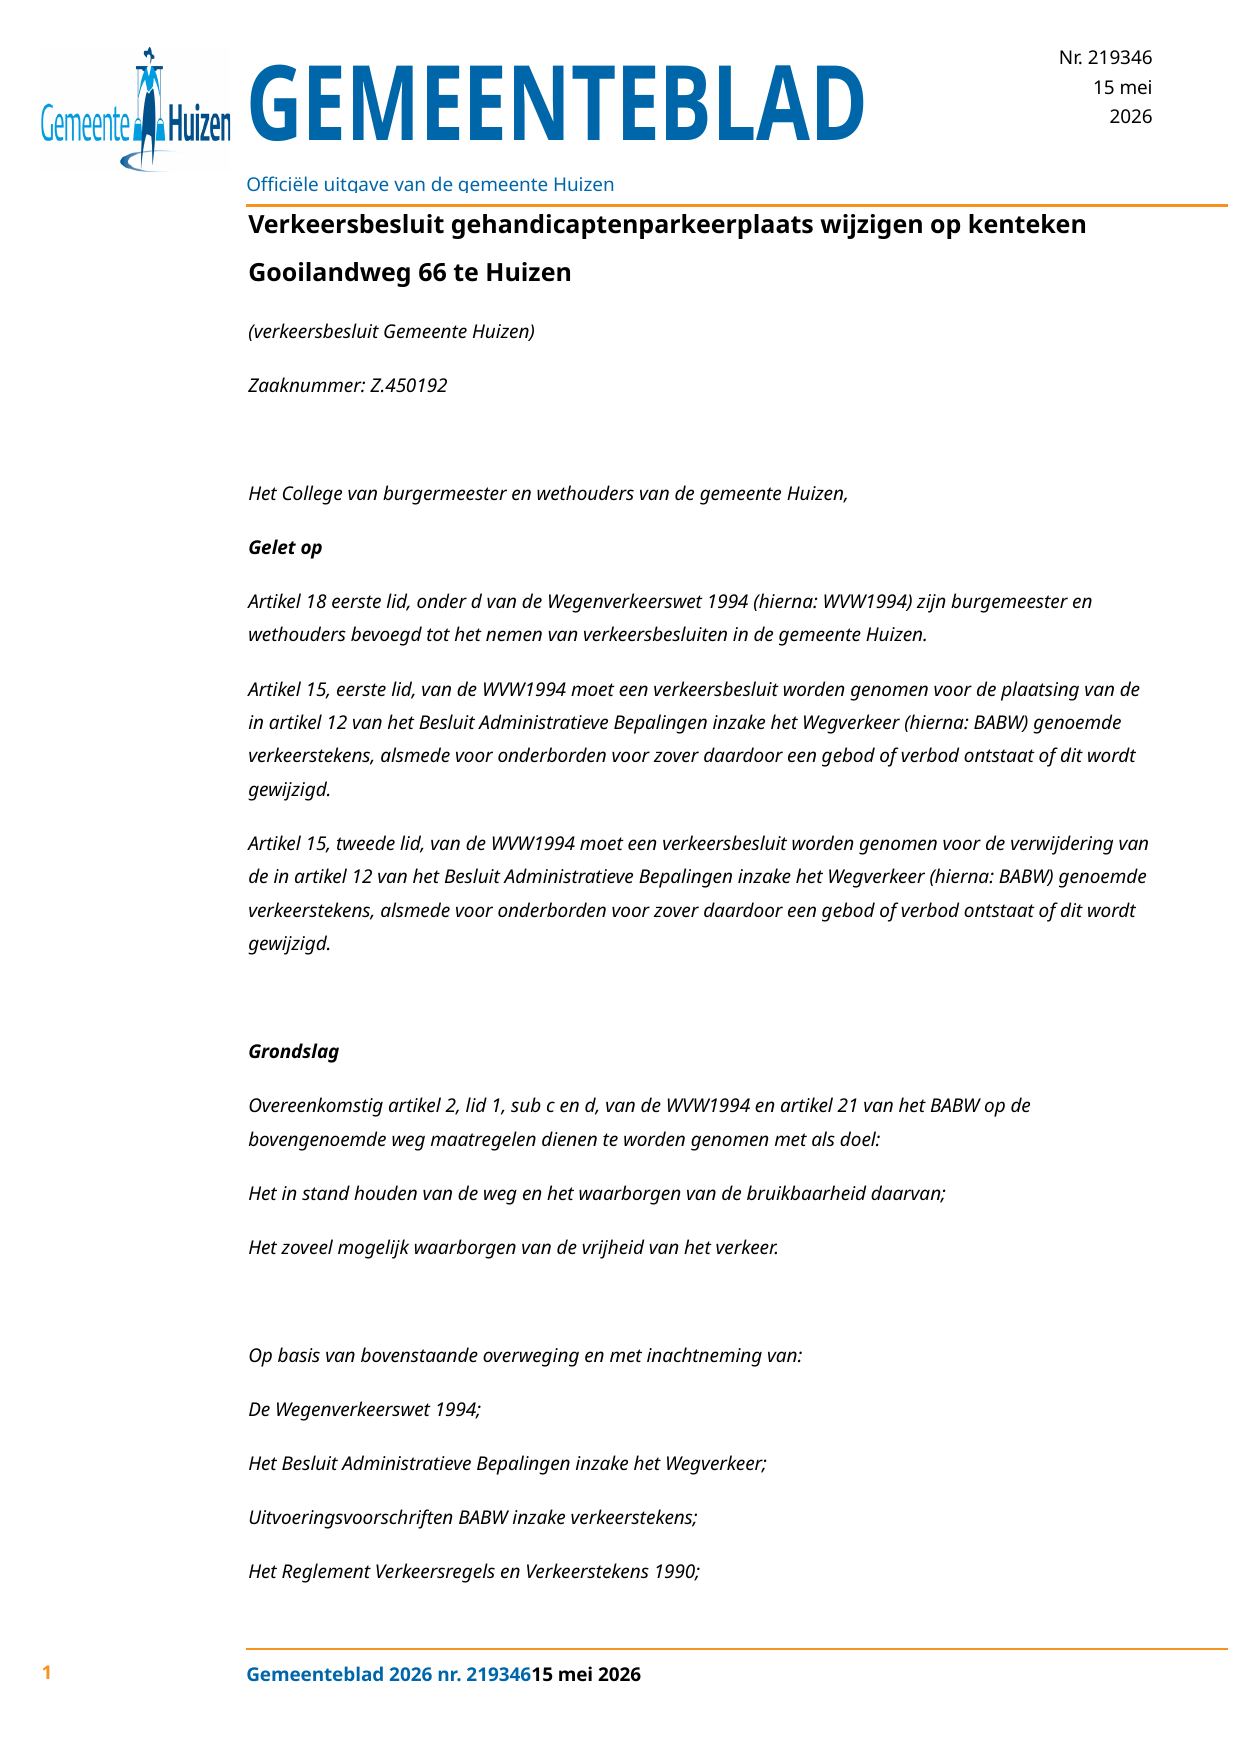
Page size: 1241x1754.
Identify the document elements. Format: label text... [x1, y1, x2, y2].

text Artikel 15, eerste lid, van de WVW1994 moet een verkeersbesluit worden genomen voor de plaatsing van de in artikel 12 van het Besluit Administratieve Bepalingen inzake het Wegverkeer (hierna: BABW) genoemde verkeerstekens, alsmede voor onderborden voor zover daardoor een gebod of verbod ontstaat of dit wordt gewijzigd. [248, 676, 1152, 802]
text Het zoveel mogelijk waarborgen van de vrijheid van het verkeer. [248, 1234, 1152, 1260]
text Zaaknummer: Z.450192 [248, 372, 1152, 398]
text Gelet op [248, 534, 1152, 560]
text Op basis van bovenstaande overweging en met inachtneming van: [248, 1342, 1152, 1368]
text Verkeersbesluit gehandicaptenparkeerplaats wijzigen op kenteken Gooilandweg 66 te Huizen [248, 207, 1152, 288]
text Artikel 18 eerste lid, onder d van de Wegenverkeerswet 1994 (hierna: WVW1994) zijn burgemeester en wethouders bevoegd tot het nemen van verkeersbesluiten in de gemeente Huizen. [248, 588, 1152, 647]
text Artikel 15, tweede lid, van de WVW1994 moet een verkeersbesluit worden genomen voor de verwijdering van de in artikel 12 van het Besluit Administratieve Bepalingen inzake het Wegverkeer (hierna: BABW) genoemde verkeerstekens, alsmede voor onderborden voor zover daardoor een gebod of verbod ontstaat of dit wordt gewijzigd. [248, 830, 1152, 956]
text Het in stand houden van de weg en het waarborgen van de bruikbaarheid daarvan; [248, 1180, 1152, 1206]
text (verkeersbesluit Gemeente Huizen) [248, 318, 1152, 344]
text Het College van burgermeester en wethouders van de gemeente Huizen, [248, 480, 1152, 506]
text Het Reglement Verkeersregels en Verkeerstekens 1990; [248, 1558, 1152, 1584]
text De Wegenverkeerswet 1994; [248, 1396, 1152, 1422]
picture [41, 47, 231, 172]
text Overeenkomstig artikel 2, lid 1, sub c en d, van de WVW1994 en artikel 21 van het BABW op de bovengenoemde weg maatregelen dienen te worden genomen met als doel: [248, 1093, 1152, 1152]
text Het Besluit Administratieve Bepalingen inzake het Wegverkeer; [248, 1450, 1152, 1476]
text Grondslag [248, 1038, 1152, 1064]
text Uitvoeringsvoorschriften BABW inzake verkeerstekens; [248, 1504, 1152, 1530]
